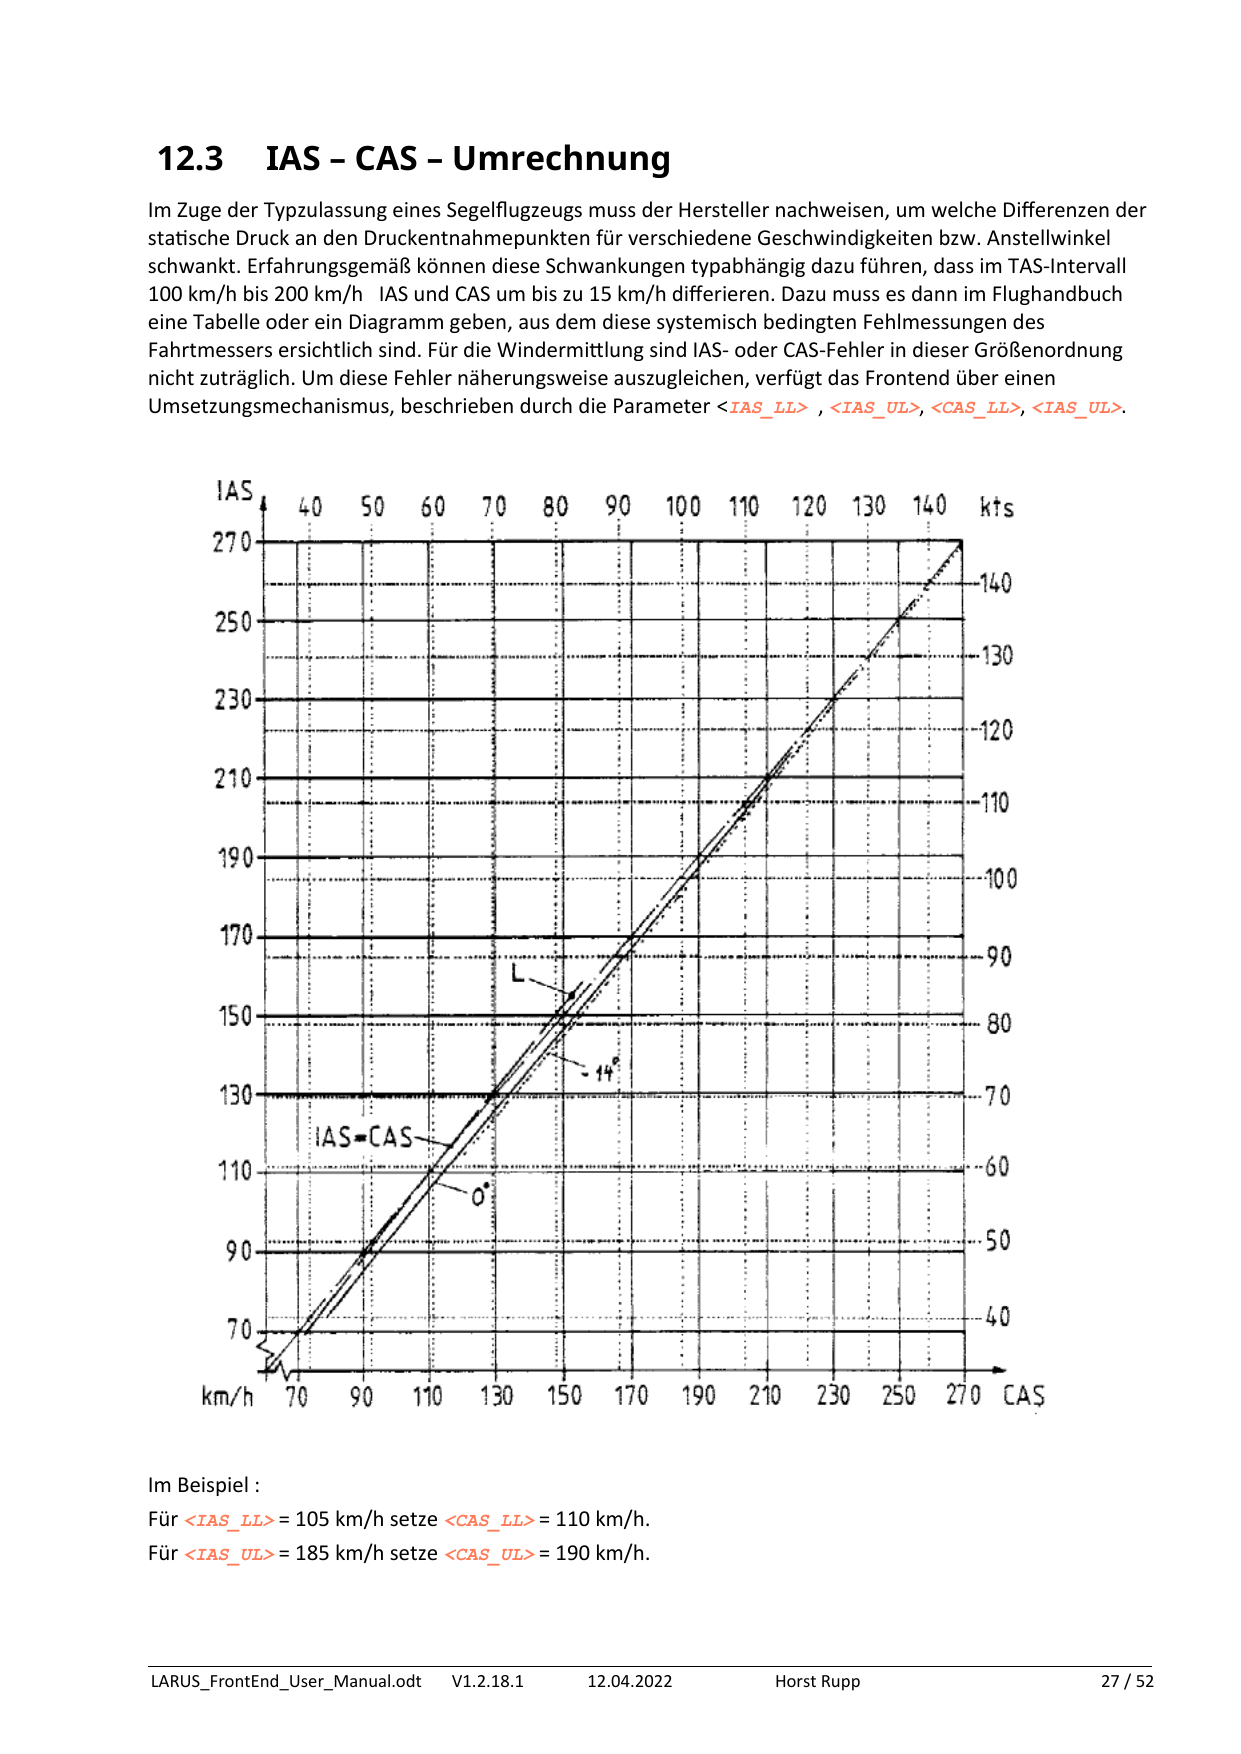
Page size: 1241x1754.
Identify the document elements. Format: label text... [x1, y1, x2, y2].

text Für <IAS_LL> = 105 km/h setze <CAS_LL> = 110 km/h. [148, 1504, 1152, 1532]
text Für <IAS_UL> = 185 km/h setze <CAS_UL> = 190 km/h. [148, 1538, 1152, 1566]
subtitle IAS – CAS – Umrechnung [148, 134, 1152, 180]
text Im Zuge der Typzulassung eines Segelflugzeugs muss der Hersteller nachweisen, um welche Differenzen der statische Druck an den Druckentnahmepunkten für verschiedene Geschwindigkeiten bzw. Anstellwinkel schwankt. Erfahrungsgemäß können diese Schwankungen typabhängig dazu führen, dass im TAS-Intervall 100 km/h bis 200 km/h IAS und CAS um bis zu 15 km/h differieren. Dazu muss es dann im Flughandbuch eine Tabelle oder ein Diagramm geben, aus dem diese systemisch bedingten Fehlmessungen des Fahrtmessers ersichtlich sind. Für die Windermittlung sind IAS- oder CAS-Fehler in dieser Größenordnung nicht zuträglich. Um diese Fehler näherungsweise auszugleichen, verfügt das Frontend über einen Umsetzungsmechanismus, beschrieben durch die Parameter <IAS_LL> , <IAS_UL>, <CAS_LL>, <IAS_UL>. [148, 195, 1152, 419]
text Im Beispiel : [148, 1470, 1152, 1498]
picture [183, 463, 1062, 1437]
